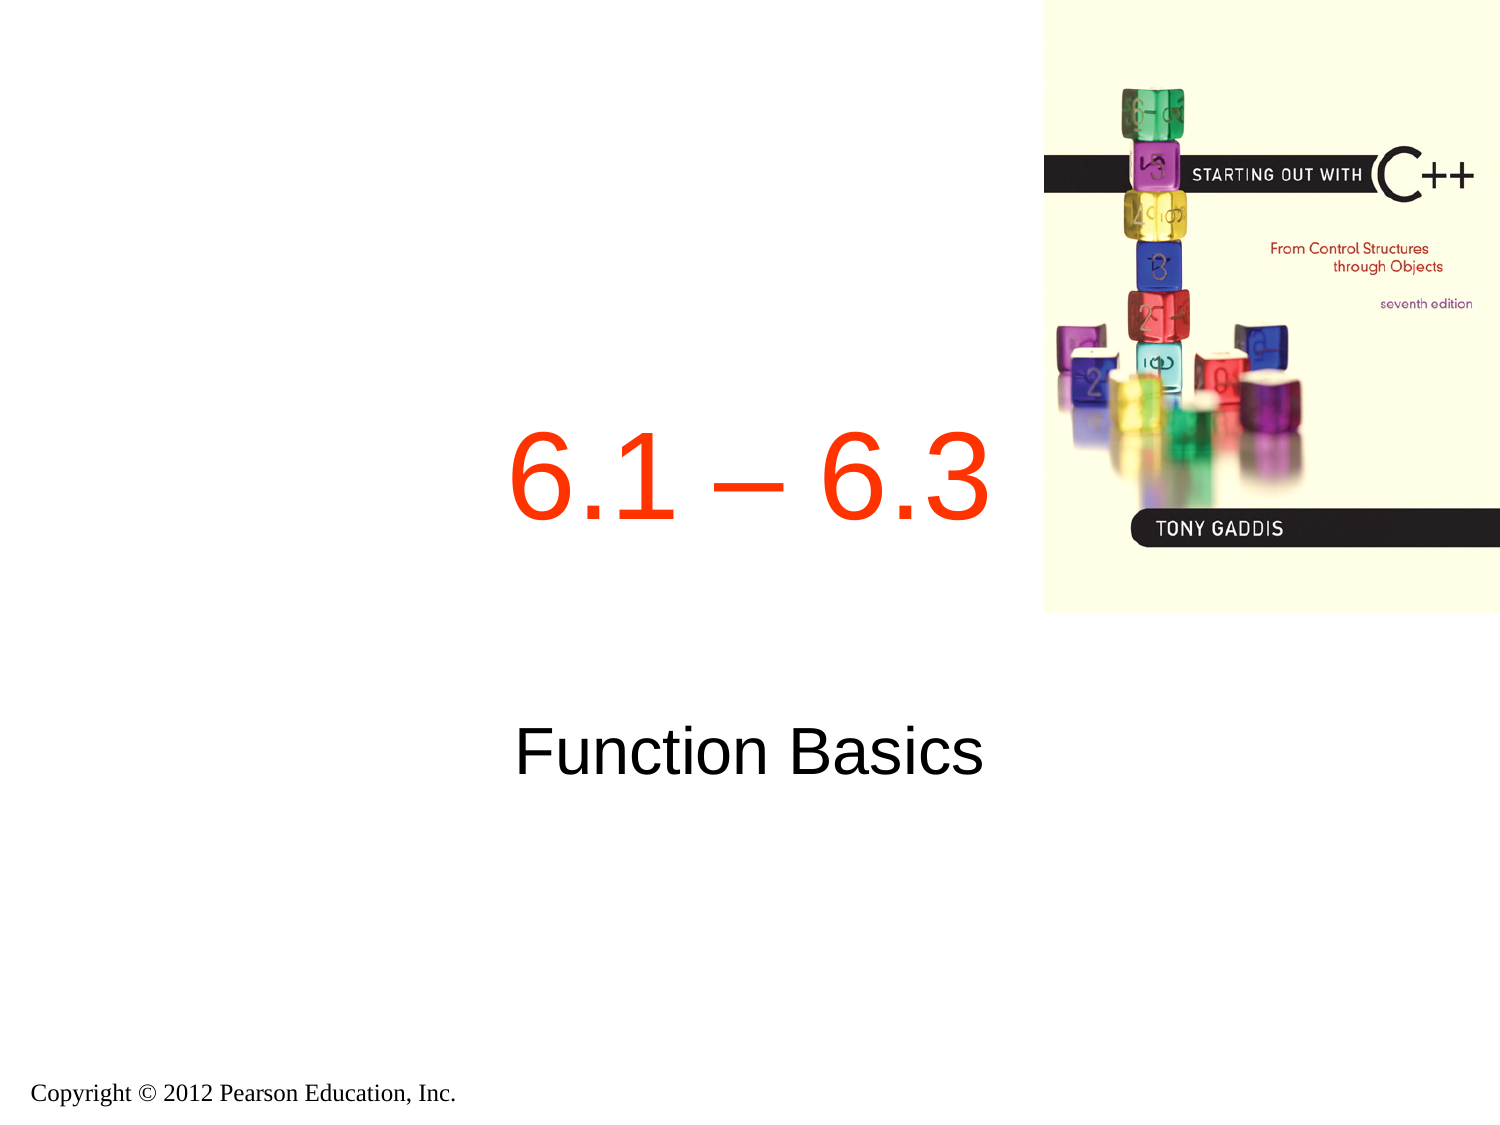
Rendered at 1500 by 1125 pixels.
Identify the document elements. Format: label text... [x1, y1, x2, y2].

text_box 6.1 – 6.3 [300, 349, 1201, 591]
picture [1044, 0, 1500, 613]
text_box Function Basics [225, 699, 1276, 988]
